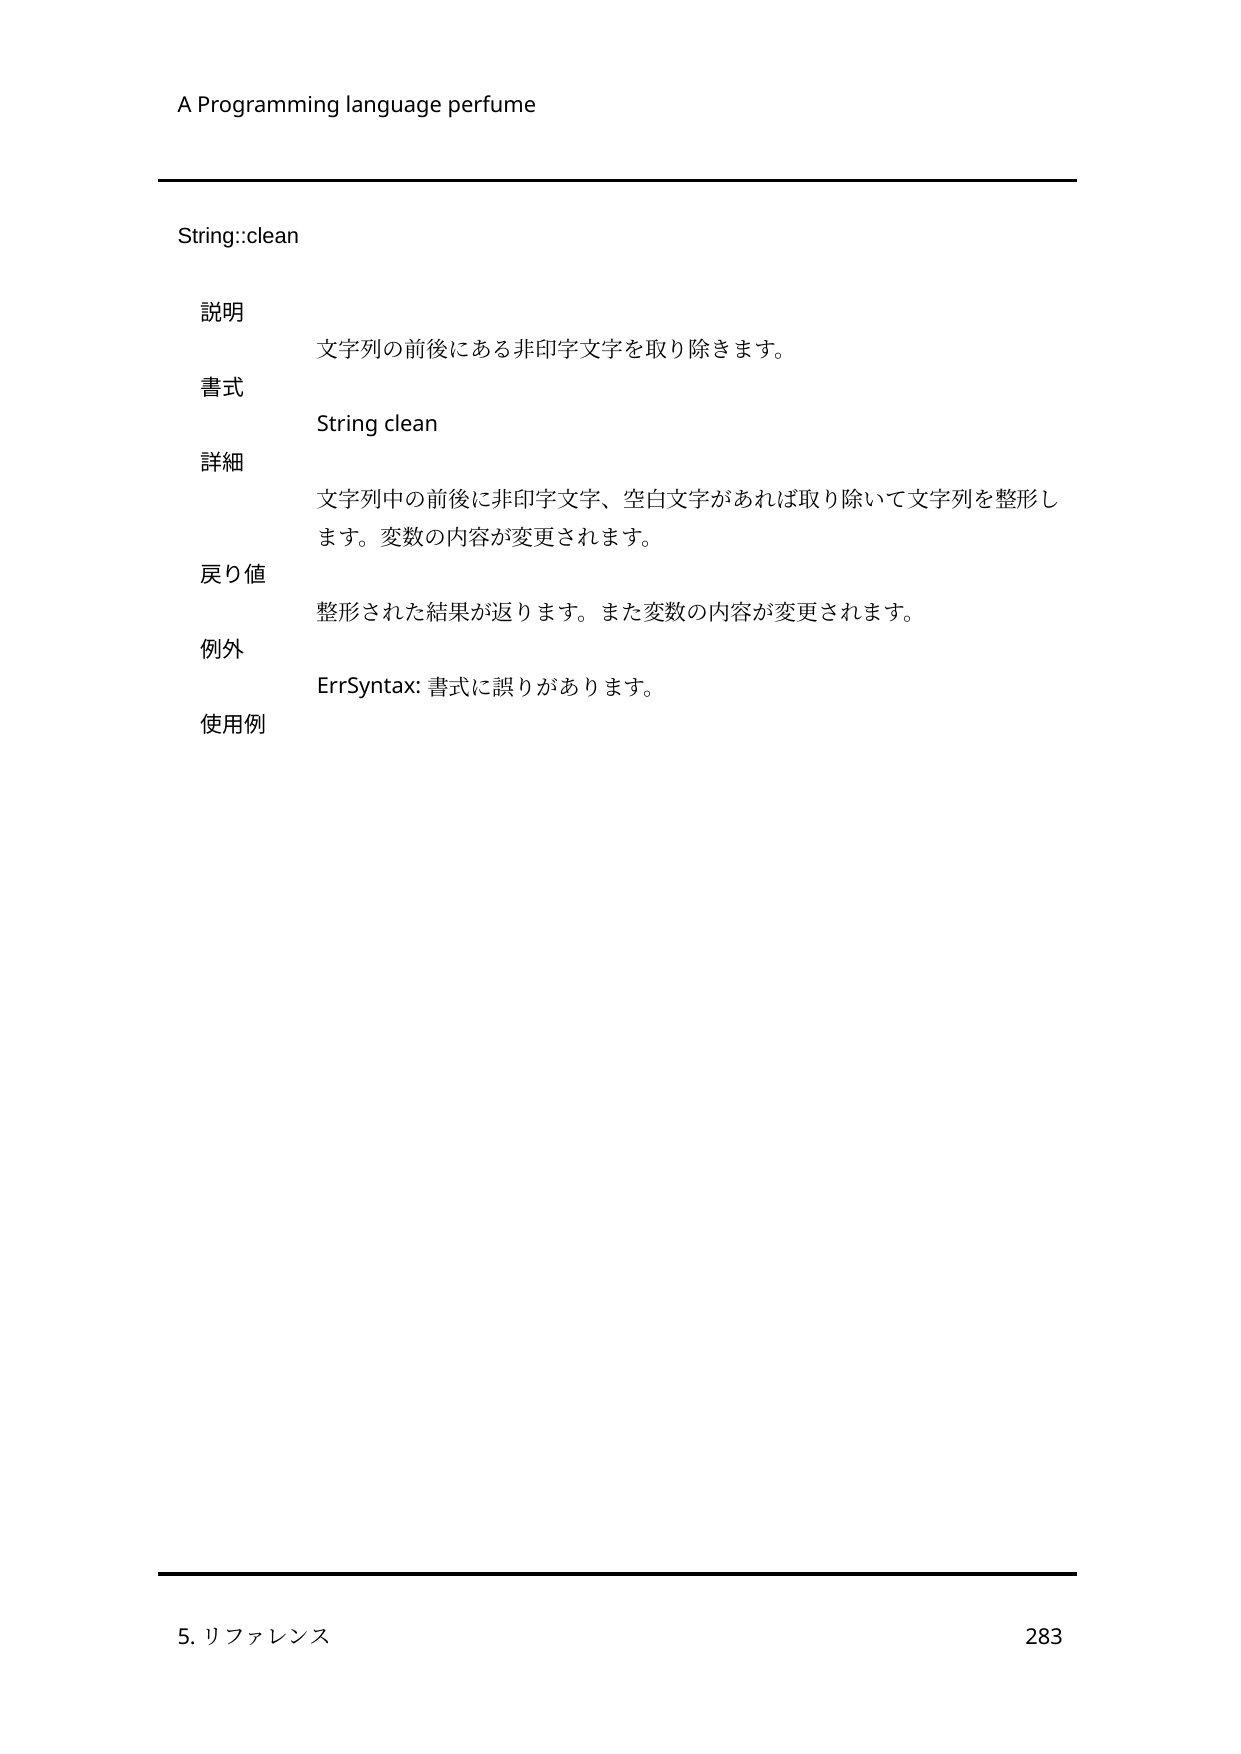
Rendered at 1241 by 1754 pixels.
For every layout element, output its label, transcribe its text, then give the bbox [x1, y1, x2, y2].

table_cell 例外 [200, 629, 317, 704]
table_cell String clean [317, 367, 1063, 442]
table_cell 戻り値 [200, 554, 317, 629]
table_cell 文字列中の前後に非印字文字、空白文字があれば取り除いて文字列を整形します。変数の内容が変更されます。 [317, 442, 1063, 554]
table_cell ErrSyntax: 書式に誤りがあります。 [317, 629, 1063, 704]
table_cell 書式 [200, 367, 317, 442]
table_header 文字列の前後にある非印字文字を取り除きます。 [317, 292, 1063, 367]
table_cell 詳細 [200, 442, 317, 554]
table_header 説明 [200, 292, 317, 367]
table_cell 整形された結果が返ります。また変数の内容が変更されます。 [317, 554, 1063, 629]
table_cell [317, 704, 1063, 779]
table_cell 使用例 [200, 704, 317, 779]
subtitle String::clean [177, 217, 1063, 254]
